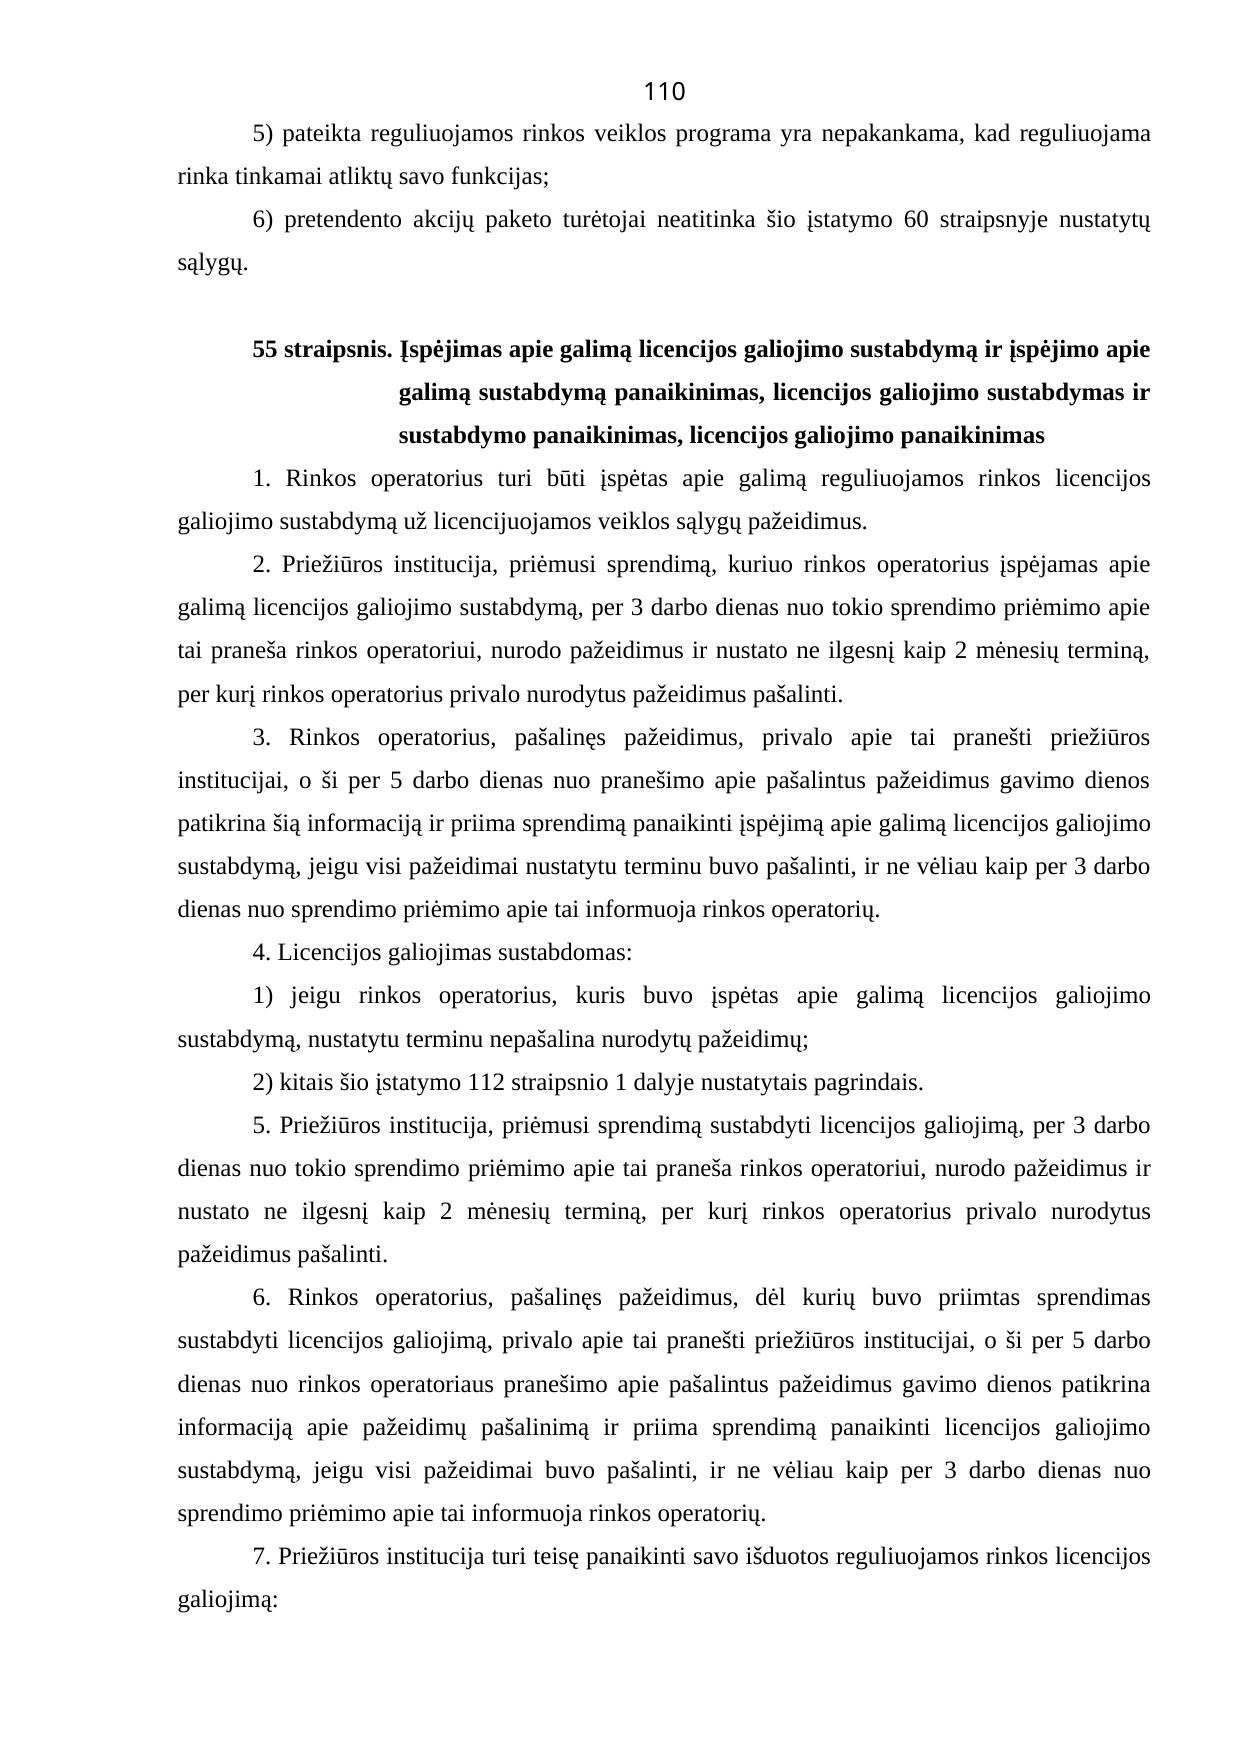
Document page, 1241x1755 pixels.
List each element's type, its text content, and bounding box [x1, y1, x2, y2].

text 5. Priežiūros institucija, priėmusi sprendimą sustabdyti licencijos galiojimą, per 3 darbo dienas nuo tokio sprendimo priėmimo apie tai praneša rinkos operatoriui, nurodo pažeidimus ir nustato ne ilgesnį kaip 2 mėnesių terminą, per kurį rinkos operatorius privalo nurodytus pažeidimus pašalinti. [177, 1110, 1152, 1268]
text 7. Priežiūros institucija turi teisę panaikinti savo išduotos reguliuojamos rinkos licencijos galiojimą: [177, 1541, 1152, 1613]
text 1) jeigu rinkos operatorius, kuris buvo įspėtas apie galimą licencijos galiojimo sustabdymą, nustatytu terminu nepašalina nurodytų pažeidimų; [177, 981, 1152, 1052]
text 5) pateikta reguliuojamos rinkos veiklos programa yra nepakankama, kad reguliuojama rinka tinkamai atliktų savo funkcijas; [177, 118, 1152, 190]
text 55 straipsnis. Įspėjimas apie galimą licencijos galiojimo sustabdymą ir įspėjimo apie galimą sustabdymą panaikinimas, licencijos galiojimo sustabdymas ir sustabdymo panaikinimas, licencijos galiojimo panaikinimas [252, 334, 1152, 449]
text 6) pretendento akcijų paketo turėtojai neatitinka šio įstatymo 60 straipsnyje nustatytų sąlygų. [177, 204, 1152, 276]
text 6. Rinkos operatorius, pašalinęs pažeidimus, dėl kurių buvo priimtas sprendimas sustabdyti licencijos galiojimą, privalo apie tai pranešti priežiūros institucijai, o ši per 5 darbo dienas nuo rinkos operatoriaus pranešimo apie pašalintus pažeidimus gavimo dienos patikrina informaciją apie pažeidimų pašalinimą ir priima sprendimą panaikinti licencijos galiojimo sustabdymą, jeigu visi pažeidimai buvo pašalinti, ir ne vėliau kaip per 3 darbo dienas nuo sprendimo priėmimo apie tai informuoja rinkos operatorių. [177, 1282, 1152, 1527]
text 1. Rinkos operatorius turi būti įspėtas apie galimą reguliuojamos rinkos licencijos galiojimo sustabdymą už licencijuojamos veiklos sąlygų pažeidimus. [177, 463, 1152, 535]
text 4. Licencijos galiojimas sustabdomas: [177, 937, 1152, 966]
text 2) kitais šio įstatymo 112 straipsnio 1 dalyje nustatytais pagrindais. [177, 1067, 1152, 1096]
text 3. Rinkos operatorius, pašalinęs pažeidimus, privalo apie tai pranešti priežiūros institucijai, o ši per 5 darbo dienas nuo pranešimo apie pašalintus pažeidimus gavimo dienos patikrina šią informaciją ir priima sprendimą panaikinti įspėjimą apie galimą licencijos galiojimo sustabdymą, jeigu visi pažeidimai nustatytu terminu buvo pašalinti, ir ne vėliau kaip per 3 darbo dienas nuo sprendimo priėmimo apie tai informuoja rinkos operatorių. [177, 722, 1152, 923]
text 2. Priežiūros institucija, priėmusi sprendimą, kuriuo rinkos operatorius įspėjamas apie galimą licencijos galiojimo sustabdymą, per 3 darbo dienas nuo tokio sprendimo priėmimo apie tai praneša rinkos operatoriui, nurodo pažeidimus ir nustato ne ilgesnį kaip 2 mėnesių terminą, per kurį rinkos operatorius privalo nurodytus pažeidimus pašalinti. [177, 549, 1152, 707]
